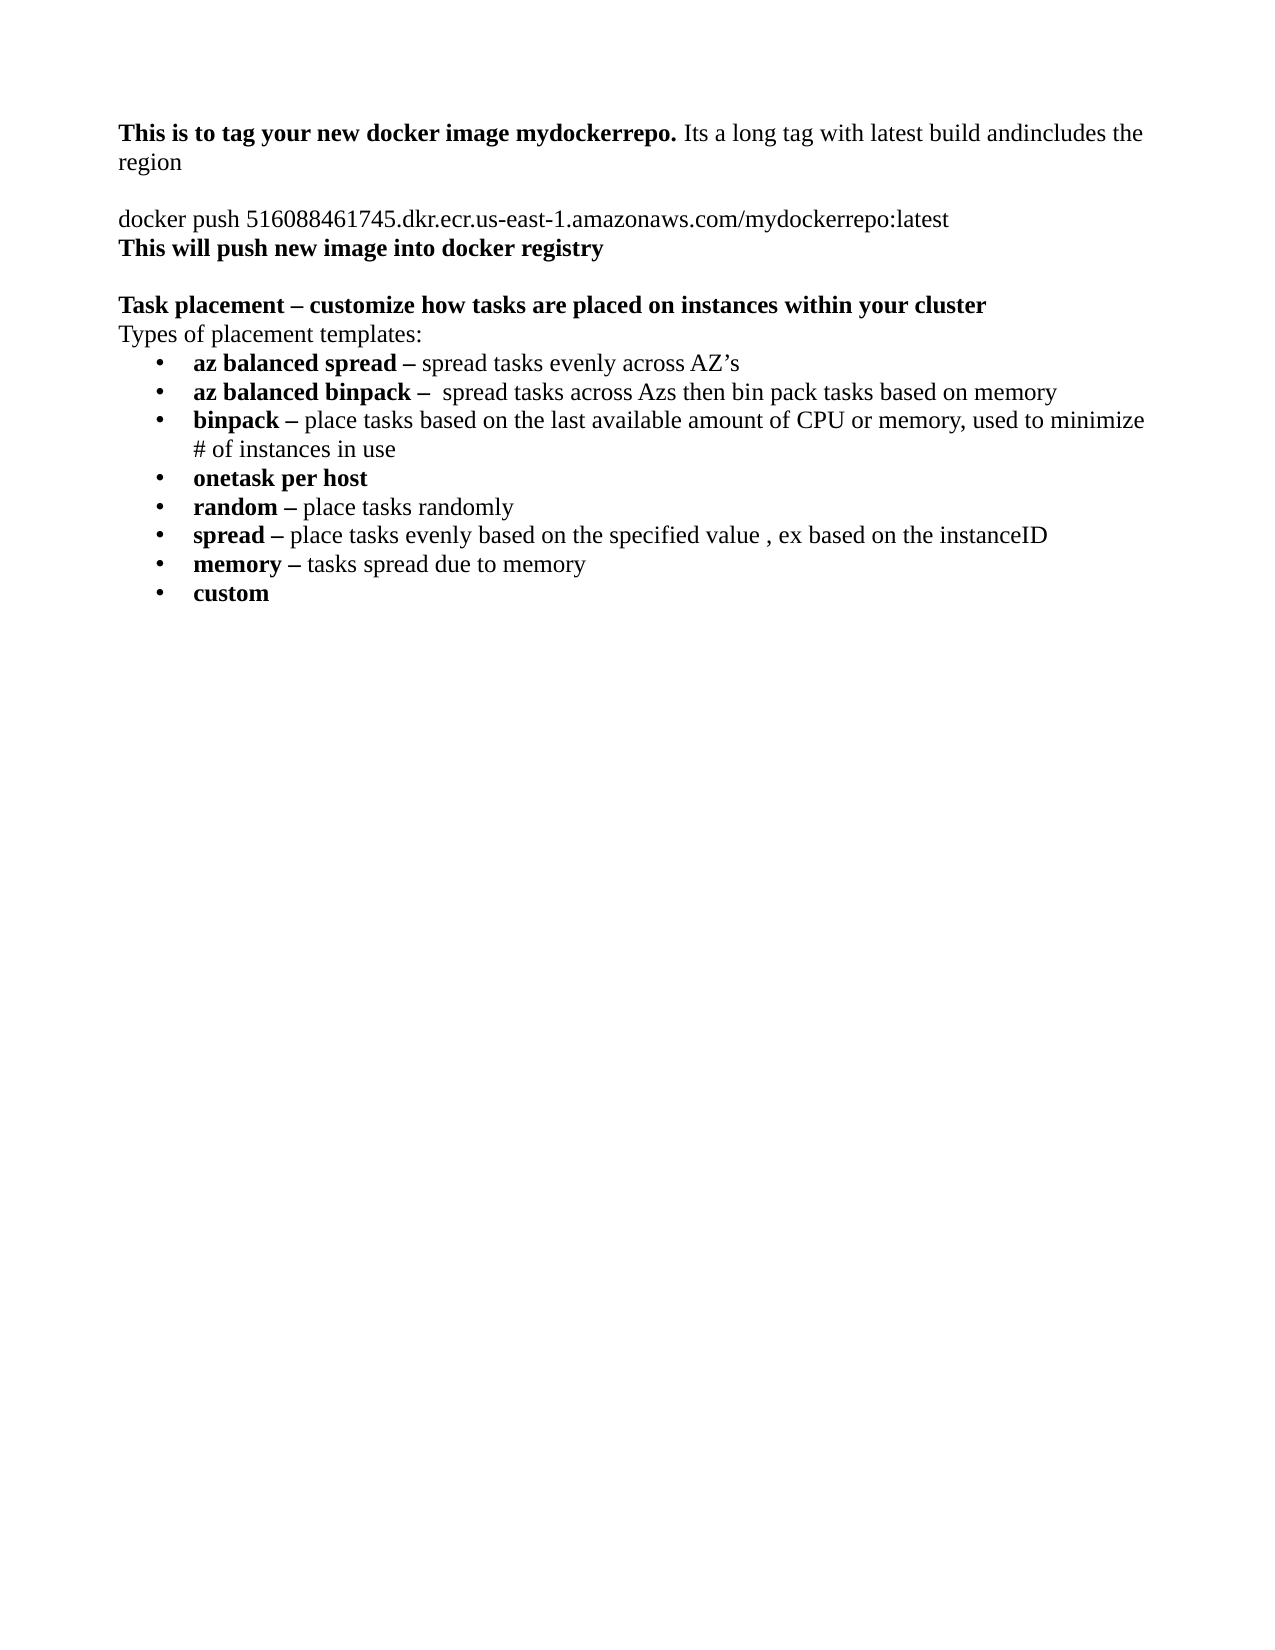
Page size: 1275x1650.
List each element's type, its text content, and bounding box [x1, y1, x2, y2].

text Types of placement templates: [118, 319, 1157, 348]
text This will push new image into docker registry [118, 233, 1157, 262]
list custom [156, 578, 1157, 607]
list onetask per host [156, 463, 1157, 492]
list memory – tasks spread due to memory [156, 549, 1157, 578]
text docker push 516088461745.dkr.ecr.us-east-1.amazonaws.com/mydockerrepo:latest [118, 204, 1157, 233]
list binpack – place tasks based on the last available amount of CPU or memory, used to minimize # of instances in use [156, 406, 1157, 463]
list az balanced binpack – spread tasks across Azs then bin pack tasks based on memory [156, 377, 1157, 406]
list az balanced spread – spread tasks evenly across AZ’s [156, 348, 1157, 377]
text This is to tag your new docker image mydockerrepo. Its a long tag with latest build andincludes the region [118, 118, 1157, 176]
list spread – place tasks evenly based on the specified value , ex based on the instanceID [156, 521, 1157, 549]
list random – place tasks randomly [156, 492, 1157, 521]
text Task placement – customize how tasks are placed on instances within your cluster [118, 291, 1157, 319]
